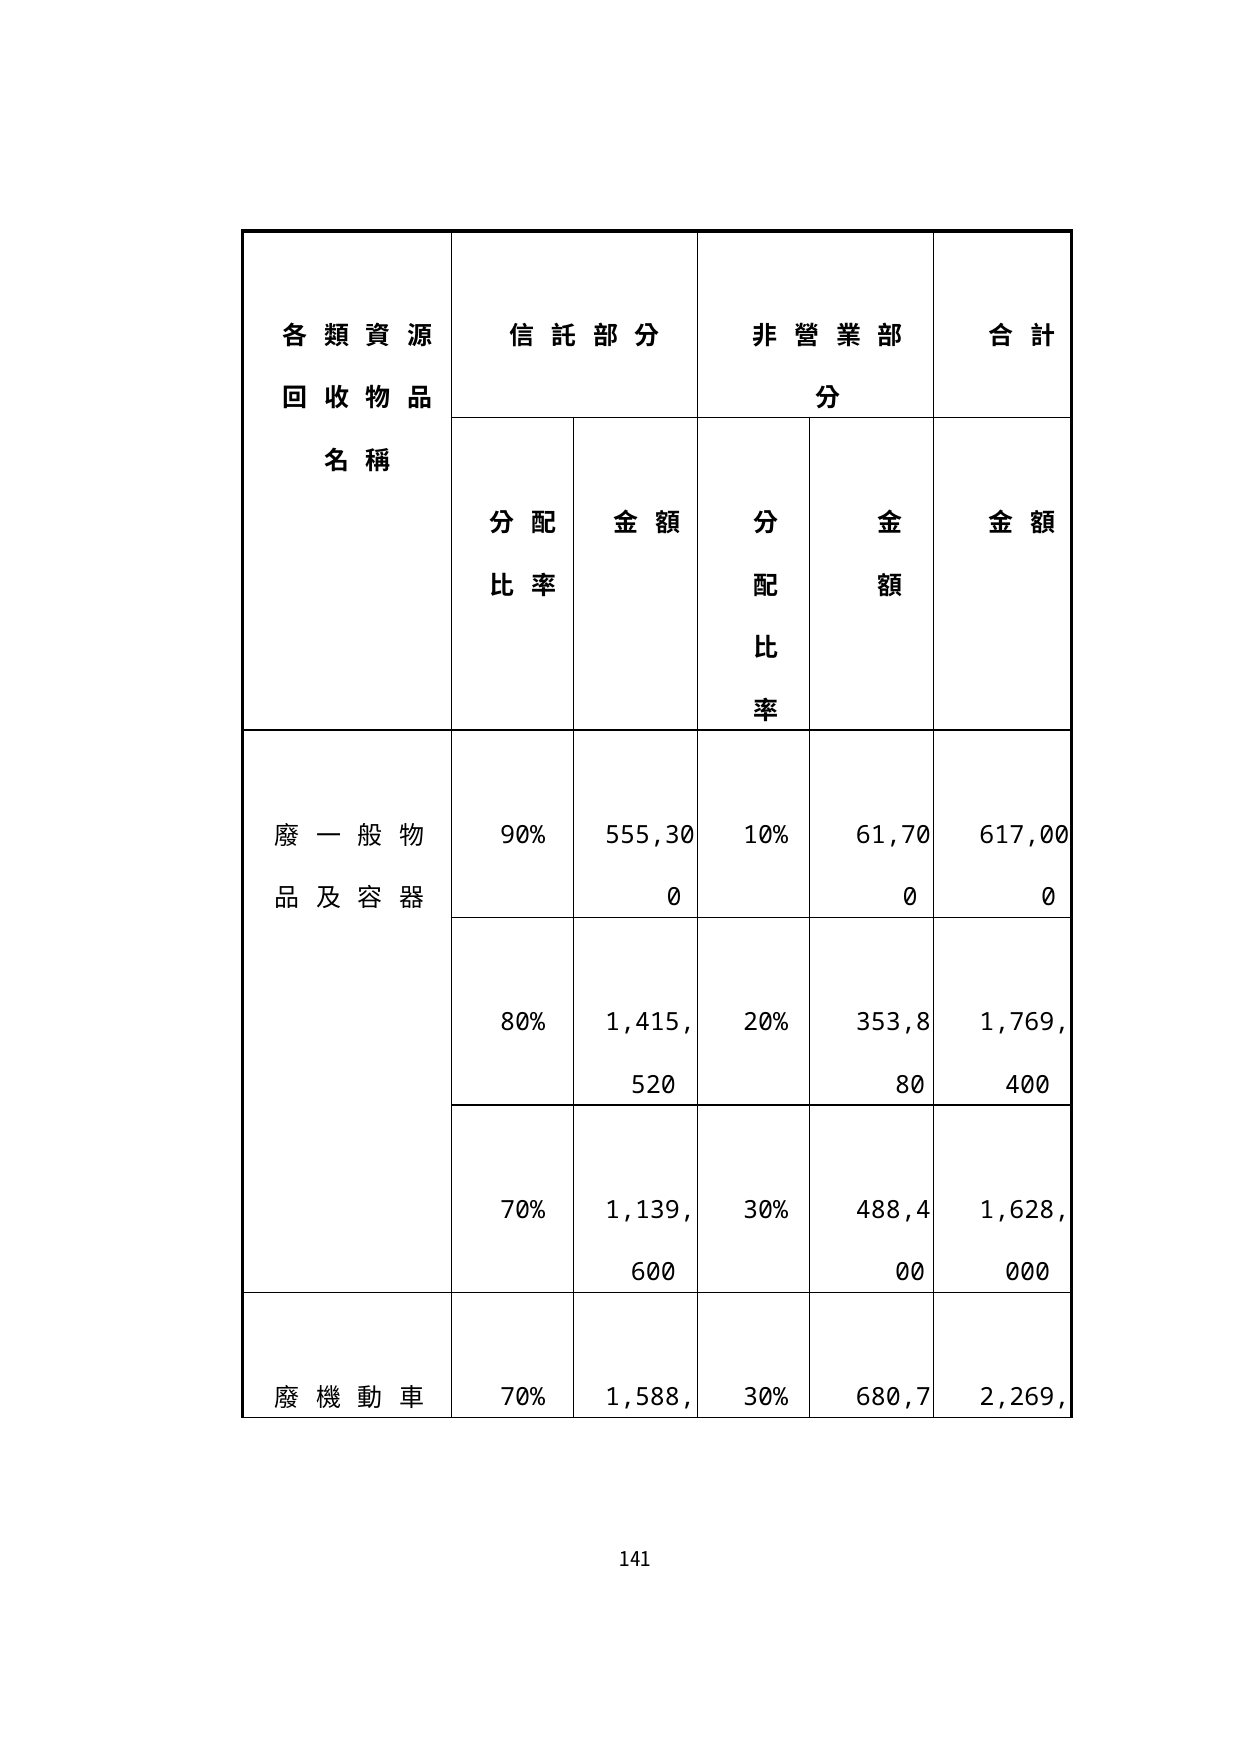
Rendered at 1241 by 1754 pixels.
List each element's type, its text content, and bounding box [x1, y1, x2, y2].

table_cell 10% [698, 731, 809, 917]
table_cell 金額 [934, 418, 1070, 729]
table_cell 20% [698, 918, 809, 1104]
table_cell 分配比率 [452, 418, 573, 729]
table_header 信託部分 [452, 233, 697, 417]
table_cell 1,588, [574, 1293, 697, 1417]
table_cell 680,7 [810, 1293, 933, 1417]
table_cell 金額 [574, 418, 697, 729]
table_cell 30% [698, 1293, 809, 1417]
table_cell 廢一般物品及容器 [244, 731, 451, 1292]
table_cell 488,400 [810, 1106, 933, 1292]
table_cell 70% [452, 1293, 573, 1417]
table_cell 1,415,520 [574, 918, 697, 1104]
table_cell 70% [452, 1106, 573, 1292]
table_cell 30% [698, 1106, 809, 1292]
table_cell 廢機動車 [244, 1293, 451, 1417]
table_cell 1,628,000 [934, 1106, 1070, 1292]
table_cell 617,000 [934, 731, 1070, 917]
table_header 非營業部分 [698, 233, 933, 417]
table_cell 80% [452, 918, 573, 1104]
table_cell 分配比率 [698, 418, 809, 729]
table_cell 2,269, [934, 1293, 1070, 1417]
table_cell 90% [452, 731, 573, 917]
table_header 合計 [934, 233, 1070, 417]
table_cell 金額 [810, 418, 933, 729]
table_header 各類資源回收物品名稱 [244, 233, 451, 729]
table_cell 353,880 [810, 918, 933, 1104]
table_cell 555,300 [574, 731, 697, 917]
table_cell 1,139,600 [574, 1106, 697, 1292]
table_cell 1,769,400 [934, 918, 1070, 1104]
table_cell 61,700 [810, 731, 933, 917]
